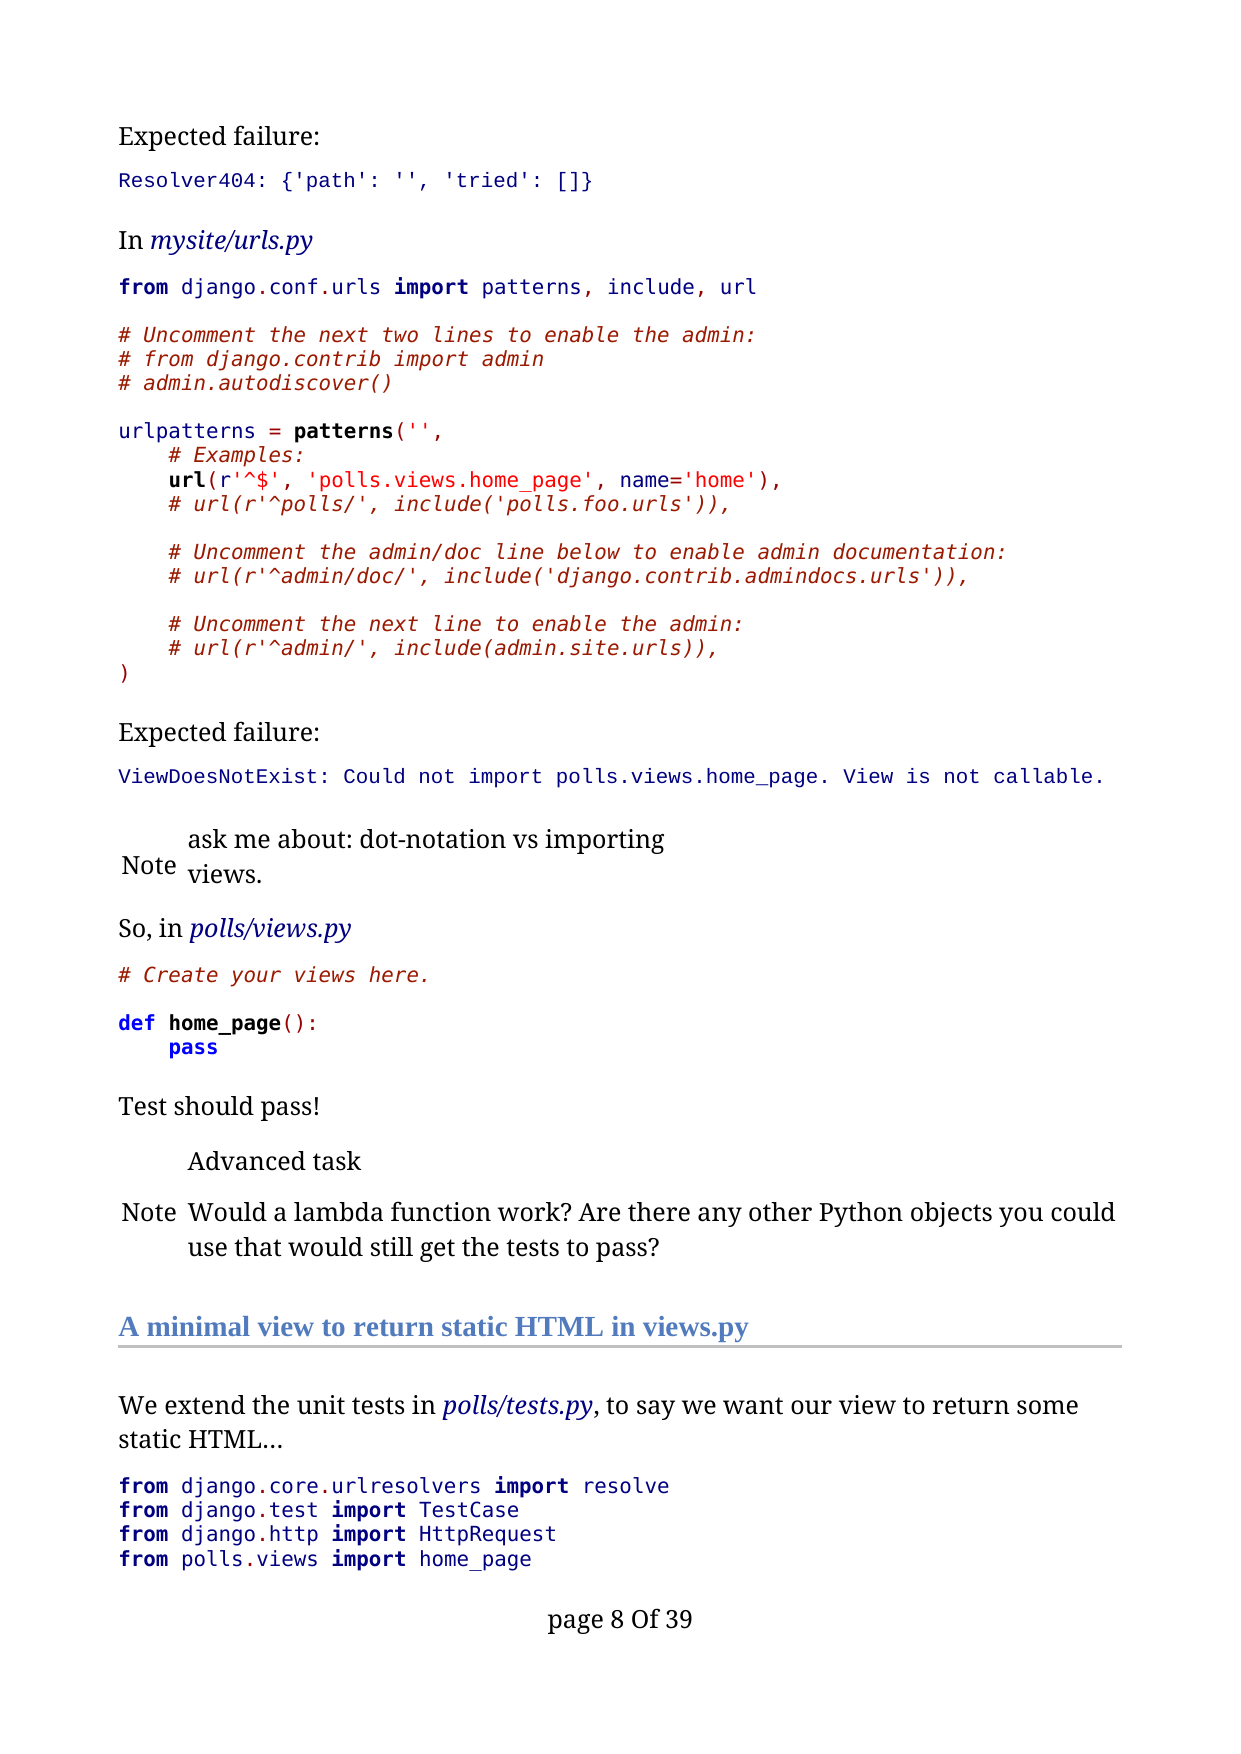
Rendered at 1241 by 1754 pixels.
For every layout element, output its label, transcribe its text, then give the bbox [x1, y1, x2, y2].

text # url(r'^polls/', include('polls.foo.urls')), [118, 492, 1122, 516]
text Resolver404: {'path': '', 'tried': []} [118, 170, 1122, 193]
text In mysite/urls.py [118, 223, 1122, 257]
table_header Note [118, 819, 184, 911]
text Expected failure: [118, 118, 1122, 152]
text from polls.views import home_page [118, 1547, 1122, 1571]
text We extend the unit tests in polls/tests.py, to say we want our view to return some static HTML… [118, 1388, 1122, 1456]
text ) [118, 661, 1122, 685]
text # from django.contrib import admin [118, 347, 1122, 371]
table_header ask me about: dot-notation vs importing views. [184, 819, 724, 911]
text # url(r'^admin/', include(admin.site.urls)), [118, 636, 1122, 661]
text # admin.autodiscover() [118, 371, 1122, 396]
table_header Note [118, 1140, 184, 1284]
text url(r'^$', 'polls.views.home_page', name='home'), [118, 468, 1122, 492]
text # Uncomment the admin/doc line below to enable admin documentation: [118, 540, 1122, 564]
text from django.http import HttpRequest [118, 1522, 1122, 1547]
text # Create your views here. [118, 963, 1122, 987]
text def home_page(): [118, 1011, 1122, 1035]
text # url(r'^admin/doc/', include('django.contrib.admindocs.urls')), [118, 564, 1122, 588]
text So, in polls/views.py [118, 911, 1122, 945]
text urlpatterns = patterns('', [118, 419, 1122, 443]
text from django.core.urlresolvers import resolve [118, 1474, 1122, 1498]
text from django.test import TestCase [118, 1498, 1122, 1522]
text from django.conf.urls import patterns, include, url [118, 275, 1122, 299]
subtitle A minimal view to return static HTML in views.py [118, 1309, 1122, 1345]
table_header Advanced task Would a lambda function work? Are there any other Python objects you could use that would still get the tests to pass? [184, 1140, 1122, 1284]
text Test should pass! [118, 1089, 1122, 1123]
text Expected failure: [118, 714, 1122, 748]
text ViewDoesNotExist: Could not import polls.views.home_page. View is not callable. [118, 766, 1122, 790]
text pass [118, 1035, 1122, 1059]
text # Uncomment the next two lines to enable the admin: [118, 323, 1122, 347]
text # Examples: [118, 443, 1122, 468]
text # Uncomment the next line to enable the admin: [118, 612, 1122, 636]
